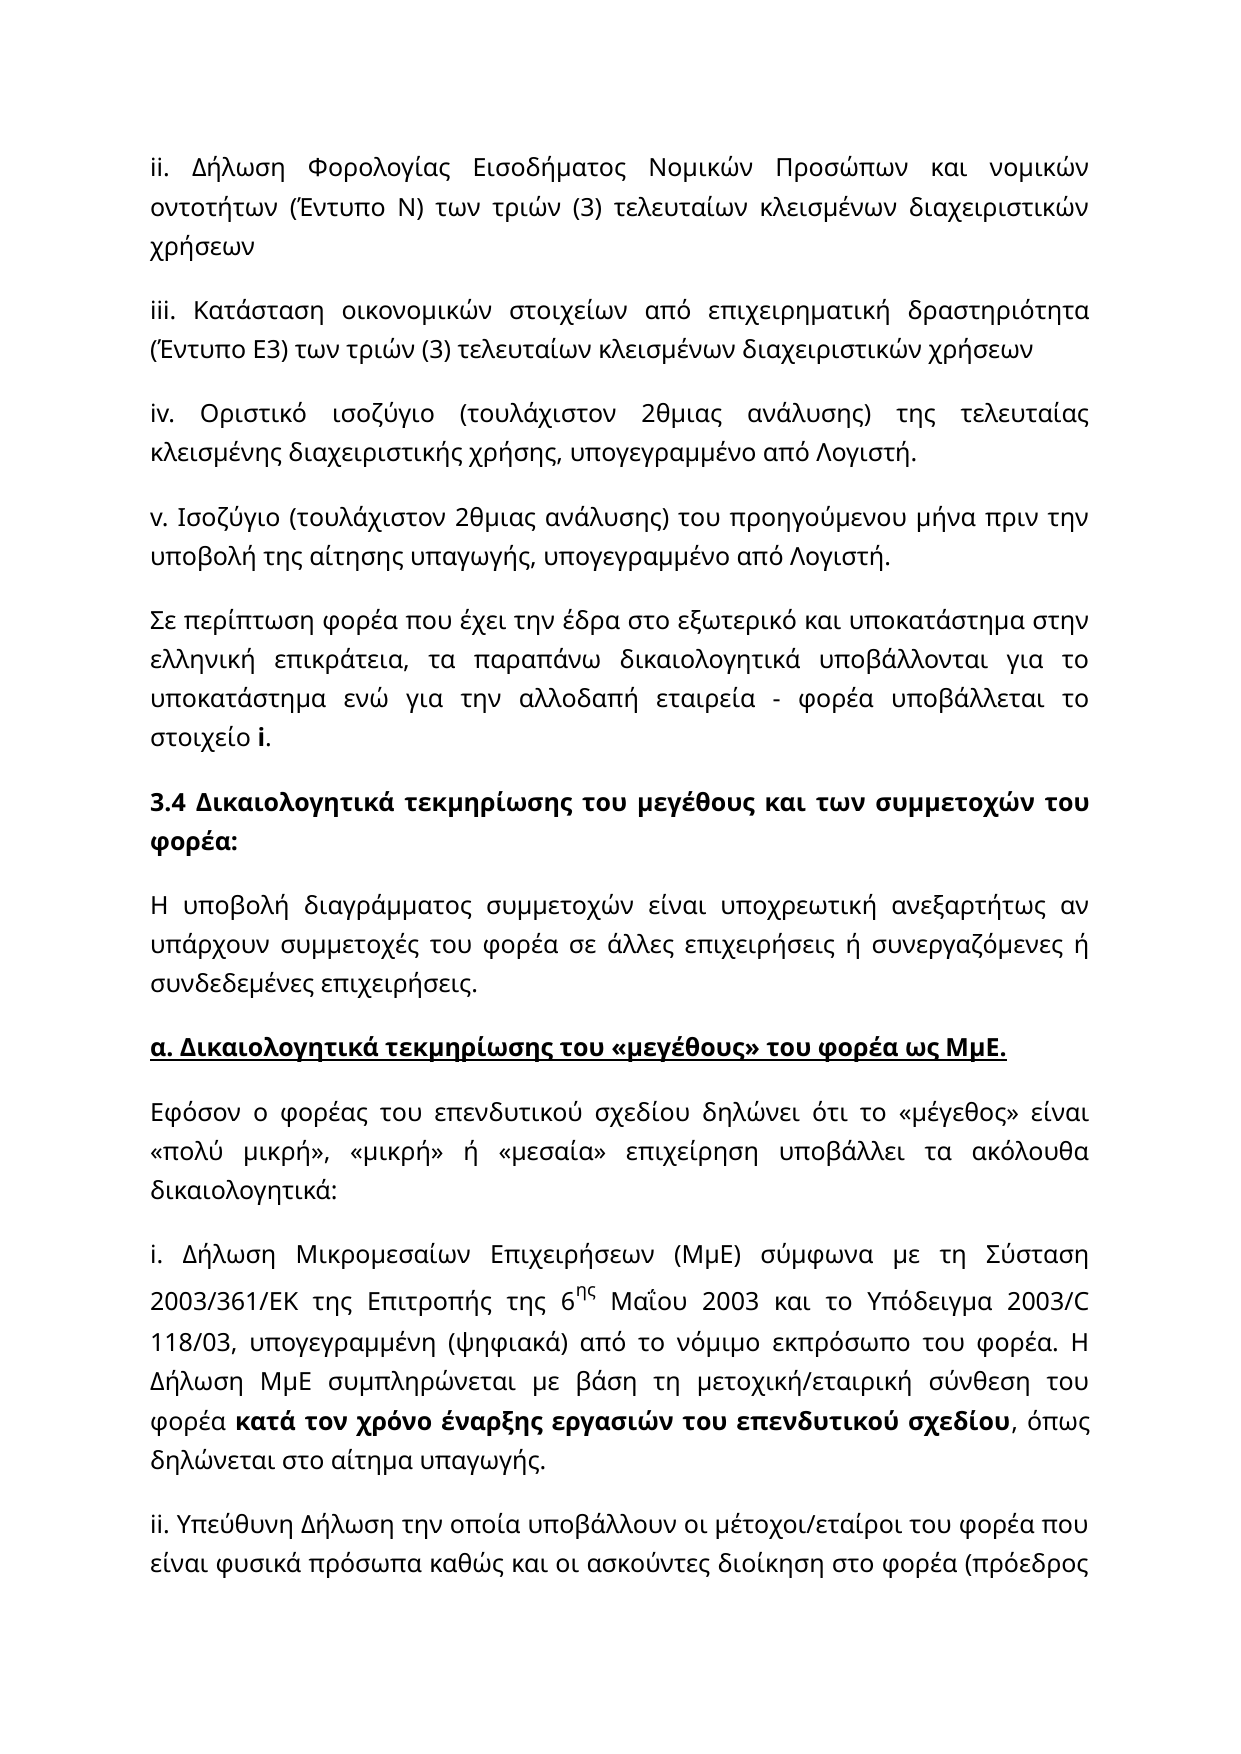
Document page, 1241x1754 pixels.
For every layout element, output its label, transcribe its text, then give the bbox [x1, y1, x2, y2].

text Εφόσον ο φορέας του επενδυτικού σχεδίου δηλώνει ότι το «μέγεθος» είναι «πολύ μικρή», «μικρή» ή «μεσαία» επιχείρηση υποβάλλει τα ακόλουθα δικαιολογητικά: [150, 1094, 1090, 1207]
text Η υποβολή διαγράμματος συμμετοχών είναι υποχρεωτική ανεξαρτήτως αν υπάρχουν συμμετοχές του φορέα σε άλλες επιχειρήσεις ή συνεργαζόμενες ή συνδεδεμένες επιχειρήσεις. [150, 887, 1090, 1000]
text Σε περίπτωση φορέα που έχει την έδρα στο εξωτερικό και υποκατάστημα στην ελληνική επικράτεια, τα παραπάνω δικαιολογητικά υποβάλλονται για το υποκατάστημα ενώ για την αλλοδαπή εταιρεία - φορέα υποβάλλεται το στοιχείο i. [150, 602, 1090, 754]
text iii. Κατάσταση οικονομικών στοιχείων από επιχειρηματική δραστηριότητα (Έντυπο Ε3) των τριών (3) τελευταίων κλεισμένων διαχειριστικών χρήσεων [150, 292, 1090, 366]
text ii. Υπεύθυνη Δήλωση την οποία υποβάλλουν οι μέτοχοι/εταίροι του φορέα που είναι φυσικά πρόσωπα καθώς και οι ασκούντες διοίκηση στο φορέα (πρόεδρος [150, 1506, 1090, 1580]
text 3.4 Δικαιολογητικά τεκμηρίωσης του μεγέθους και των συμμετοχών του φορέα: [150, 784, 1090, 857]
text ii. Δήλωση Φορολογίας Εισοδήματος Νομικών Προσώπων και νομικών οντοτήτων (Έντυπο Ν) των τριών (3) τελευταίων κλεισμένων διαχειριστικών χρήσεων [150, 150, 1090, 262]
text iv. Οριστικό ισοζύγιο (τουλάχιστον 2θμιας ανάλυσης) της τελευταίας κλεισμένης διαχειριστικής χρήσης, υπογεγραμμένο από Λογιστή. [150, 396, 1090, 469]
text α. Δικαιολογητικά τεκμηρίωσης του «μεγέθους» του φορέα ως ΜμΕ. [150, 1030, 1090, 1064]
text v. Ισοζύγιο (τουλάχιστον 2θμιας ανάλυσης) του προηγούμενου μήνα πριν την υποβολή της αίτησης υπαγωγής, υπογεγραμμένο από Λογιστή. [150, 499, 1090, 572]
text i. Δήλωση Μικρομεσαίων Επιχειρήσεων (ΜμΕ) σύμφωνα με τη Σύσταση 2003/361/ΕΚ της Επιτροπής της 6ης Μαΐου 2003 και το Υπόδειγμα 2003/C 118/03, υπογεγραμμένη (ψηφιακά) από το νόμιμο εκπρόσωπο του φορέα. Η Δήλωση ΜμΕ συμπληρώνεται με βάση τη μετοχική/εταιρική σύνθεση του φορέα κατά τον χρόνο έναρξης εργασιών του επενδυτικού σχεδίου, όπως δηλώνεται στο αίτημα υπαγωγής. [150, 1237, 1090, 1476]
